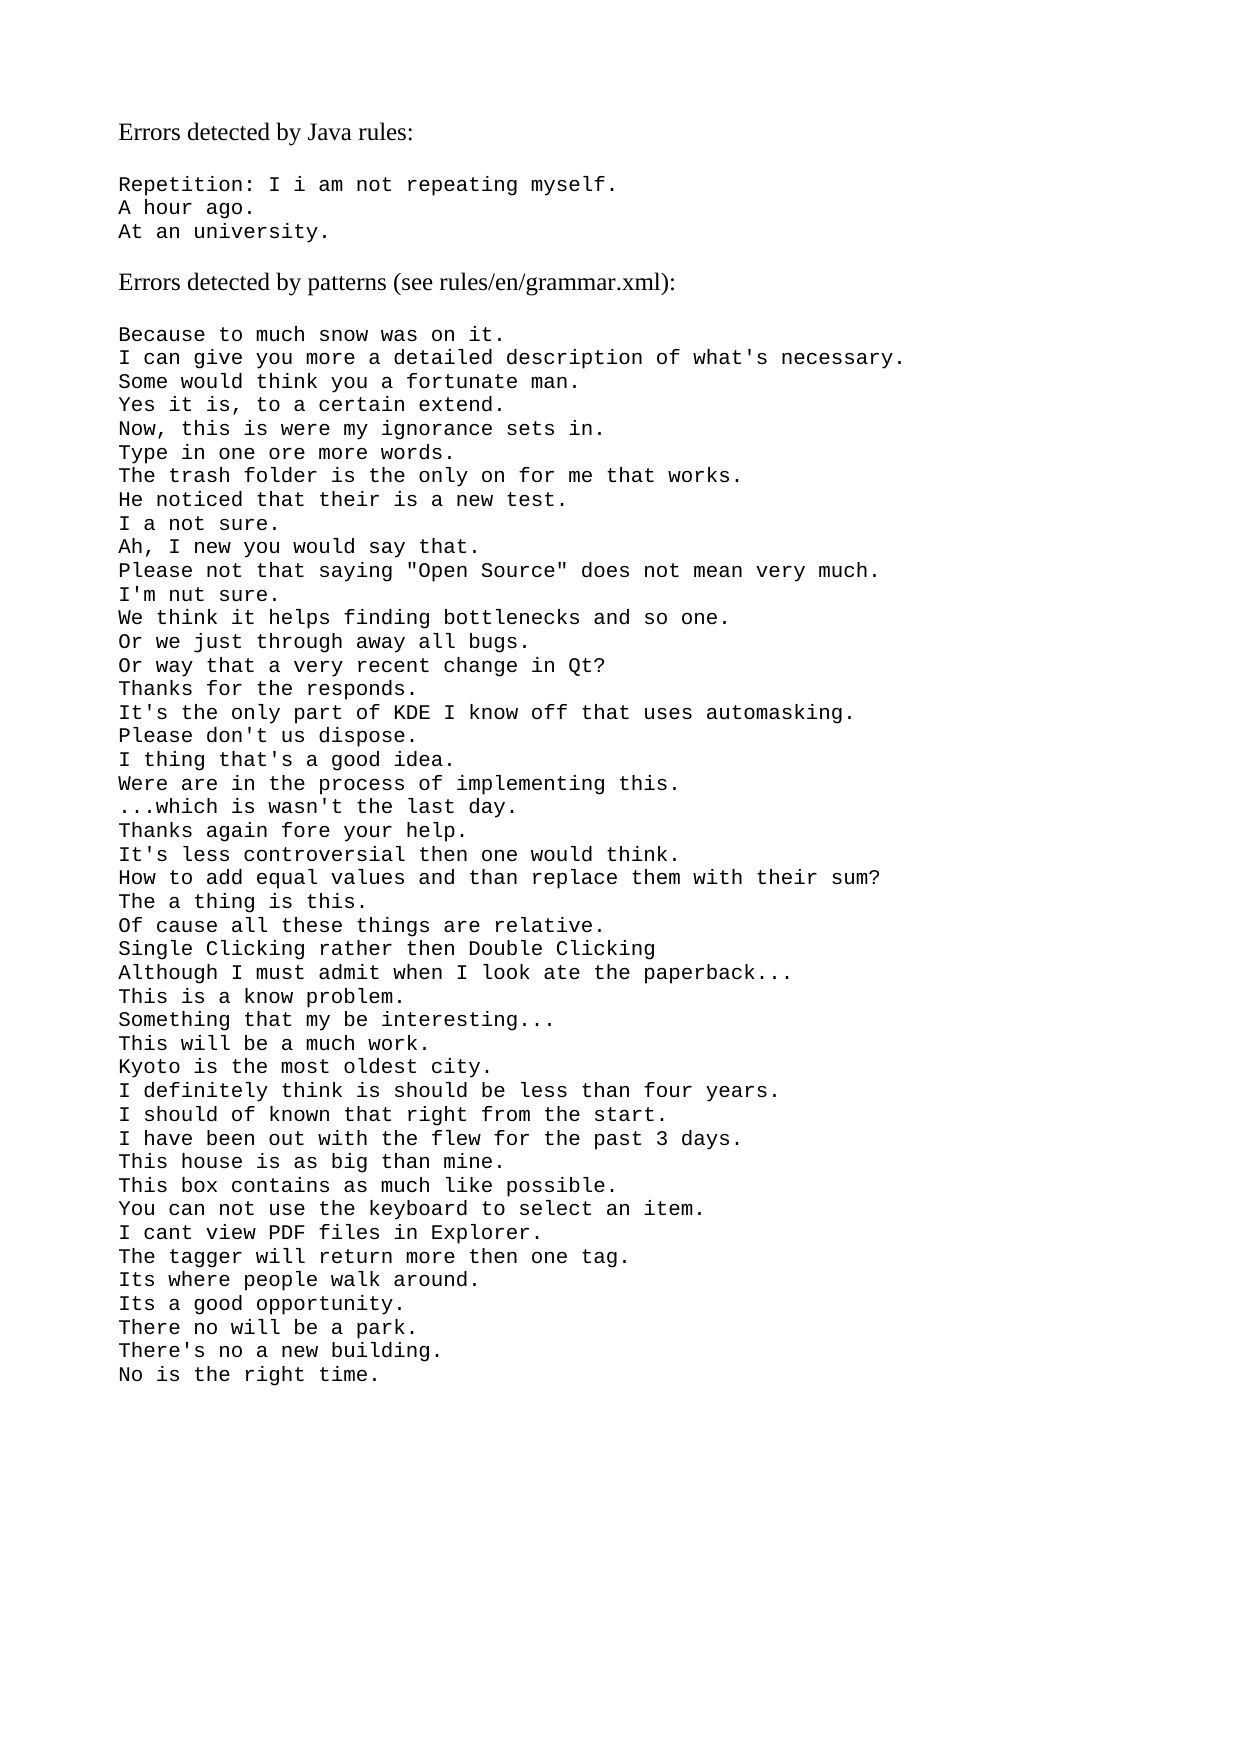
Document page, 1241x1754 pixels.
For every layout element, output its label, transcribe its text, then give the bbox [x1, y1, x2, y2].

text We think it helps finding bottlenecks and so one. [118, 607, 1122, 631]
text The trash folder is the only on for me that works. [118, 465, 1122, 489]
text There's no a new building. [118, 1340, 1122, 1364]
text Thanks again fore your help. [118, 820, 1122, 844]
text This box contains as much like possible. [118, 1175, 1122, 1198]
text At an university. [118, 221, 1122, 244]
text Of cause all these things are relative. [118, 915, 1122, 938]
text I a not sure. [118, 513, 1122, 536]
text There no will be a park. [118, 1317, 1122, 1340]
text Kyoto is the most oldest city. [118, 1057, 1122, 1080]
text Its where people walk around. [118, 1269, 1122, 1293]
text It's less controversial then one would think. [118, 844, 1122, 867]
text Something that my be interesting... [118, 1009, 1122, 1033]
text Or way that a very recent change in Qt? [118, 654, 1122, 678]
text Its a good opportunity. [118, 1293, 1122, 1317]
text I can give you more a detailed description of what's necessary. [118, 347, 1122, 371]
text You can not use the keyboard to select an item. [118, 1198, 1122, 1222]
text He noticed that their is a new test. [118, 489, 1122, 513]
text Please don't us dispose. [118, 726, 1122, 749]
text The a thing is this. [118, 891, 1122, 915]
text Repetition: I i am not repeating myself. [118, 173, 1122, 197]
text This will be a much work. [118, 1033, 1122, 1057]
text I thing that's a good idea. [118, 749, 1122, 773]
text Although I must admit when I look ate the paperback... [118, 962, 1122, 986]
text Thanks for the responds. [118, 678, 1122, 702]
text I should of known that right from the start. [118, 1104, 1122, 1127]
text Errors detected by patterns (see rules/en/grammar.xml): [118, 268, 1122, 296]
text ...which is wasn't the last day. [118, 796, 1122, 820]
text It's the only part of KDE I know off that uses automasking. [118, 702, 1122, 726]
text Now, this is were my ignorance sets in. [118, 418, 1122, 442]
text Because to much snow was on it. [118, 323, 1122, 347]
text Ah, I new you would say that. [118, 536, 1122, 560]
text No is the right time. [118, 1364, 1122, 1388]
text I cant view PDF files in Explorer. [118, 1222, 1122, 1246]
text Single Clicking rather then Double Clicking [118, 938, 1122, 962]
text I have been out with the flew for the past 3 days. [118, 1127, 1122, 1151]
text Or we just through away all bugs. [118, 631, 1122, 654]
text A hour ago. [118, 197, 1122, 221]
text Yes it is, to a certain extend. [118, 394, 1122, 418]
text This house is as big than mine. [118, 1151, 1122, 1175]
text Some would think you a fortunate man. [118, 371, 1122, 394]
text Type in one ore more words. [118, 442, 1122, 465]
text Were are in the process of implementing this. [118, 773, 1122, 796]
text How to add equal values and than replace them with their sum? [118, 867, 1122, 891]
text Errors detected by Java rules: [118, 118, 1122, 146]
text I'm nut sure. [118, 584, 1122, 607]
text Please not that saying "Open Source" does not mean very much. [118, 560, 1122, 584]
text The tagger will return more then one tag. [118, 1246, 1122, 1269]
text I definitely think is should be less than four years. [118, 1080, 1122, 1104]
text This is a know problem. [118, 986, 1122, 1009]
